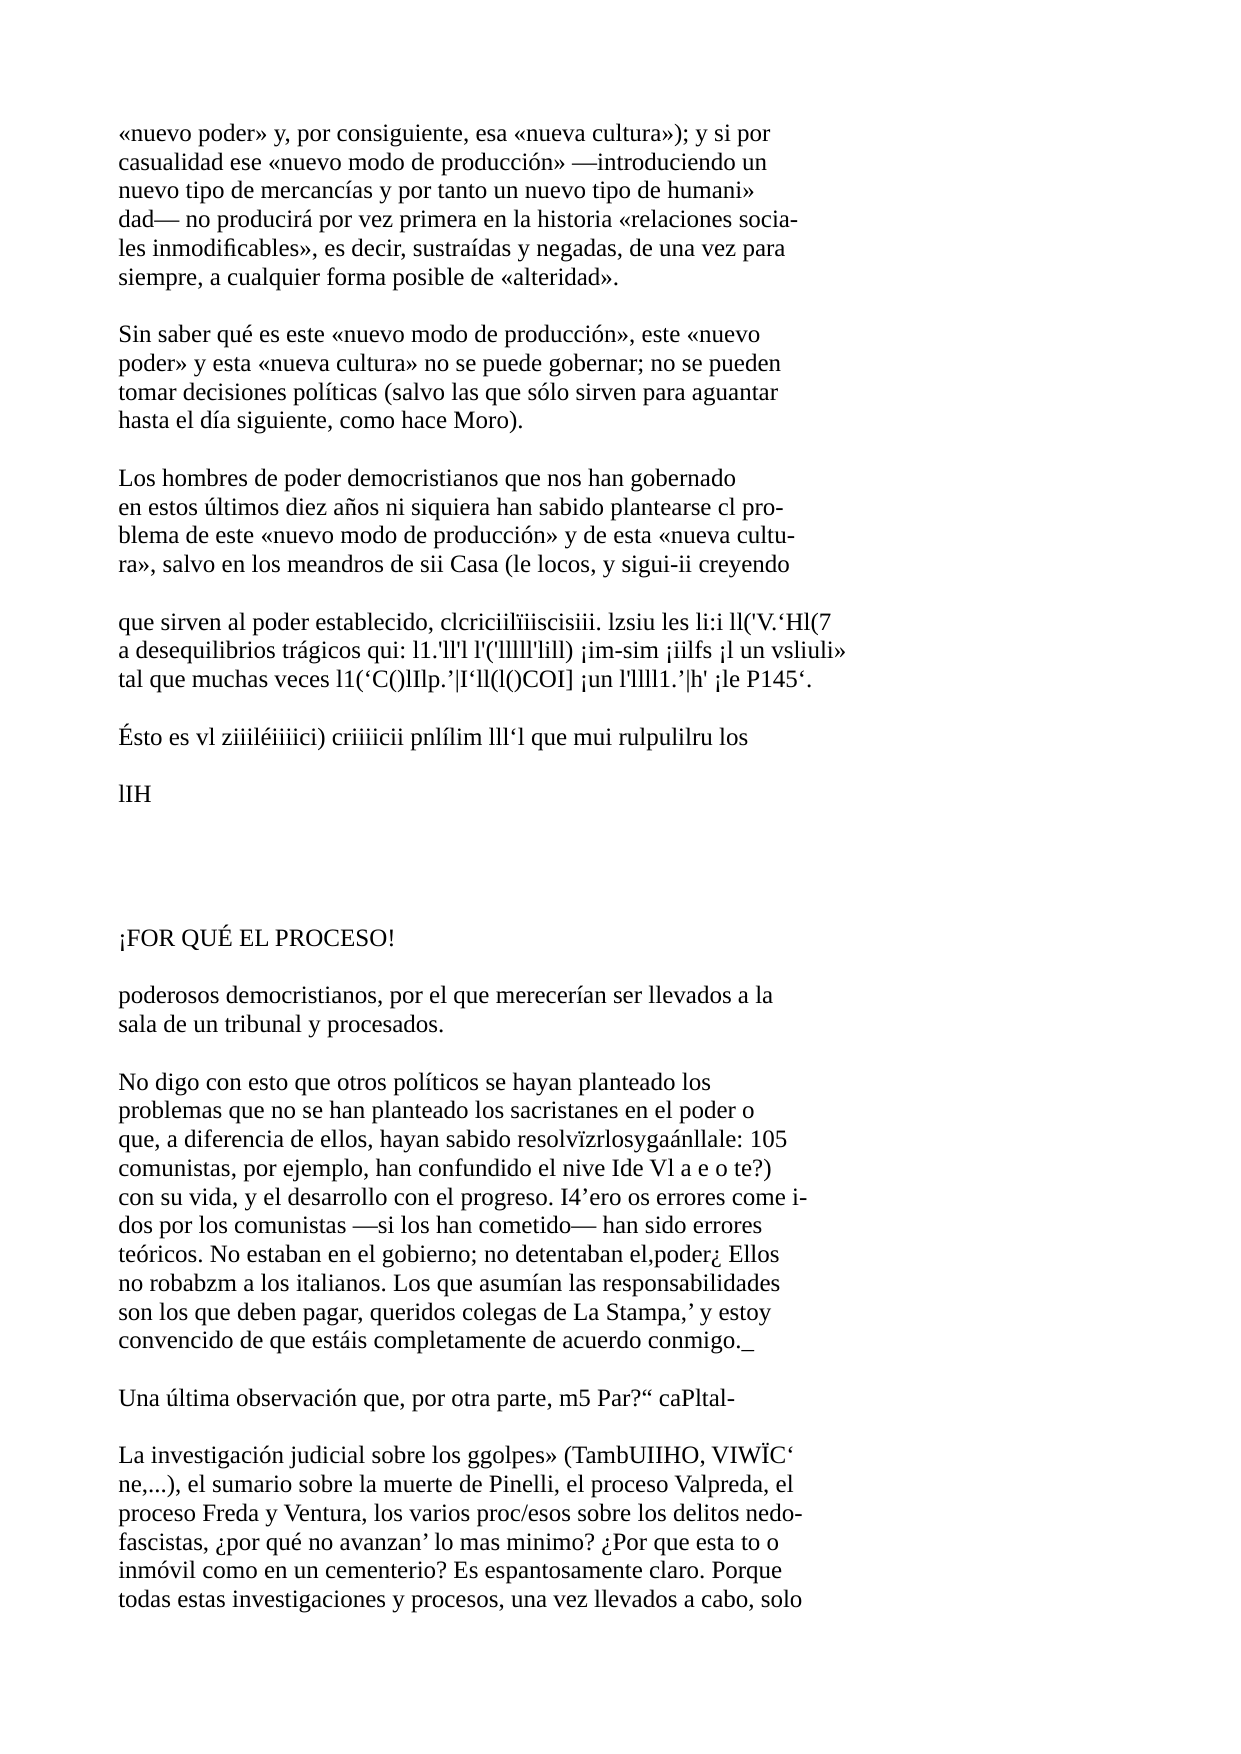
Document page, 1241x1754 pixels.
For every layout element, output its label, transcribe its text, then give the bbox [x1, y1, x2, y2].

text Los hombres de poder democristianos que nos han gobernado [118, 463, 1122, 492]
text proceso Freda y Ventura, los varios proc/esos sobre los delitos nedo- [118, 1498, 1122, 1527]
text a desequilibrios trágicos qui: l1.'ll'l l'('lllll'lill) ¡im-sim ¡iilfs ¡l un vsliuli» [118, 636, 1122, 664]
text no robabzm a los italianos. Los que asumían las responsabilidades [118, 1268, 1122, 1297]
text en estos últimos diez años ni siquiera han sabido plantearse cl pro- [118, 492, 1122, 521]
text Ésto es vl ziiiléiiiici) criiiicii pnlílim lll‘l que mui rulpulilru los [118, 722, 1122, 751]
text siempre, a cualquier forma posible de «alteridad». [118, 262, 1122, 291]
text tomar decisiones políticas (salvo las que sólo sirven para aguantar [118, 377, 1122, 406]
text son los que deben pagar, queridos colegas de La Stampa,’ y estoy [118, 1297, 1122, 1326]
text con su vida, y el desarrollo con el progreso. I4’ero os errores come i- [118, 1182, 1122, 1211]
text fascistas, ¿por qué no avanzan’ lo mas minimo? ¿Por que esta to o [118, 1527, 1122, 1556]
text teóricos. No estaban en el gobierno; no detentaban el,poder¿ Ellos [118, 1239, 1122, 1268]
text comunistas, por ejemplo, han confundido el nive Ide Vl a e o te?) [118, 1153, 1122, 1182]
text convencido de que estáis completamente de acuerdo conmigo._ [118, 1326, 1122, 1354]
text lIH [118, 779, 1122, 808]
text La investigación judicial sobre los ggolpes» (TambUIIHO, VIWÏC‘ [118, 1441, 1122, 1469]
text que, a diferencia de ellos, hayan sabido resolvïzrlosygaánllale: 105 [118, 1124, 1122, 1153]
text tal que muchas veces l1(‘C()lIlp.’|I‘ll(l()COI] ¡un l'llll1.’|h' ¡le P145‘. [118, 664, 1122, 693]
text dos por los comunistas —si los han cometido— han sido errores [118, 1211, 1122, 1239]
text casualidad ese «nuevo modo de producción» —introduciendo un [118, 147, 1122, 176]
text ra», salvo en los meandros de sii Casa (le locos, y sigui-ii creyendo [118, 549, 1122, 578]
text sala de un tribunal y procesados. [118, 1009, 1122, 1038]
text todas estas investigaciones y procesos, una vez llevados a cabo, solo [118, 1584, 1122, 1613]
text nuevo tipo de mercancías y por tanto un nuevo tipo de humani» [118, 176, 1122, 204]
text No digo con esto que otros políticos se hayan planteado los [118, 1067, 1122, 1096]
text problemas que no se han planteado los sacristanes en el poder o [118, 1096, 1122, 1124]
text inmóvil como en un cementerio? Es espantosamente claro. Porque [118, 1556, 1122, 1584]
text poderosos democristianos, por el que merecerían ser llevados a la [118, 981, 1122, 1009]
text ne,...), el sumario sobre la muerte de Pinelli, el proceso Valpreda, el [118, 1469, 1122, 1498]
text Sin saber qué es este «nuevo modo de producción», este «nuevo [118, 319, 1122, 348]
text Una última observación que, por otra parte, m5 Par?“ caPltal- [118, 1383, 1122, 1412]
text que sirven al poder establecido, clcriciilïiiscisiii. lzsiu les li:i ll('V.‘Hl(7 [118, 607, 1122, 636]
text les inmodiﬁcables», es decir, sustraídas y negadas, de una vez para [118, 233, 1122, 262]
text poder» y esta «nueva cultura» no se puede gobernar; no se pueden [118, 348, 1122, 377]
text dad— no producirá por vez primera en la historia «relaciones socia- [118, 204, 1122, 233]
text blema de este «nuevo modo de producción» y de esta «nueva cultu- [118, 521, 1122, 549]
text ¡FOR QUÉ EL PROCESO! [118, 923, 1122, 952]
text hasta el día siguiente, como hace Moro). [118, 406, 1122, 434]
text «nuevo poder» y, por consiguiente, esa «nueva cultura»); y si por [118, 118, 1122, 147]
